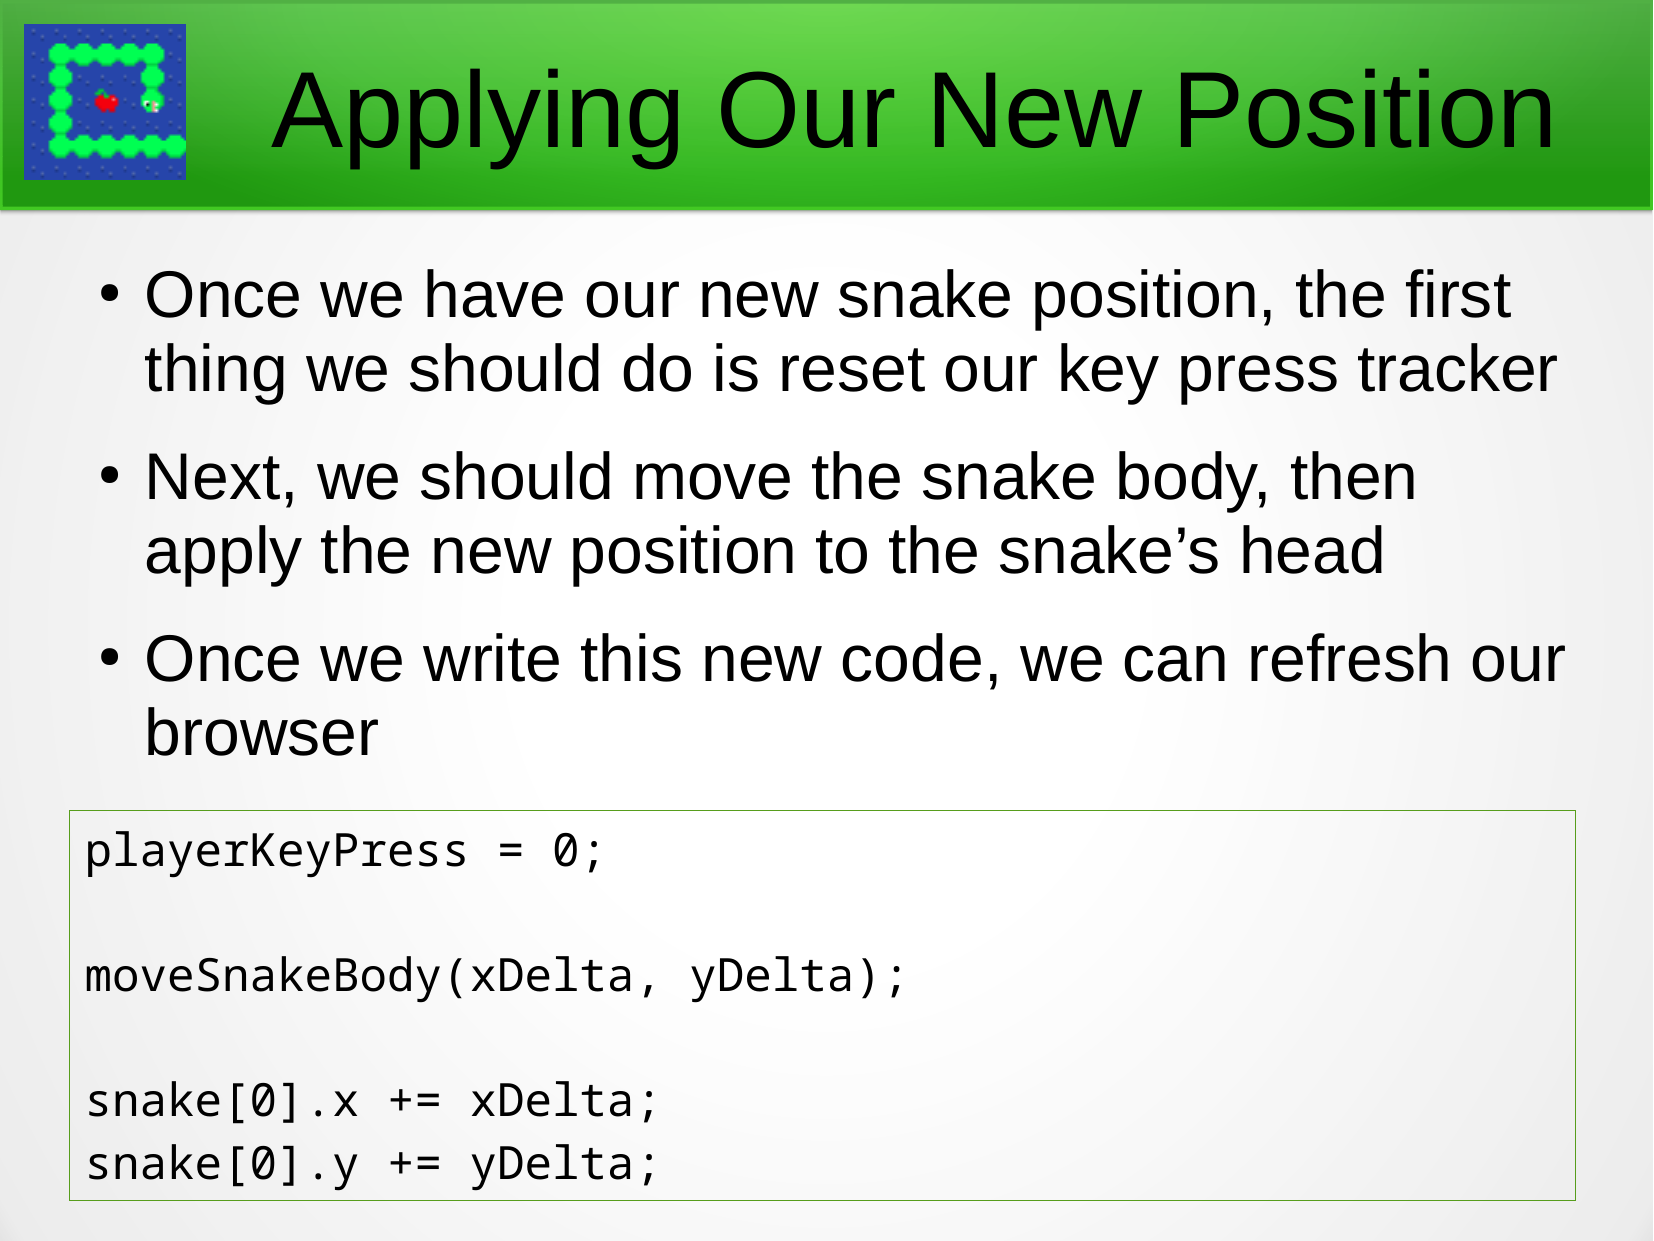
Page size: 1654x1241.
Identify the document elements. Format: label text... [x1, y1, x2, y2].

list Once we have our new snake position, the first thing we should do is reset our key press tracker Next, we should move the snake body, then apply the new position to the snake’s head Once we write this new code, we can refresh our browser [82, 257, 1576, 796]
title Applying Our New Position [195, 30, 1636, 190]
picture [24, 24, 186, 180]
text_box playerKeyPress = 0; moveSnakeBody(xDelta, yDelta); snake[0].x += xDelta; snake[0].y += yDelta; [69, 810, 1576, 1170]
